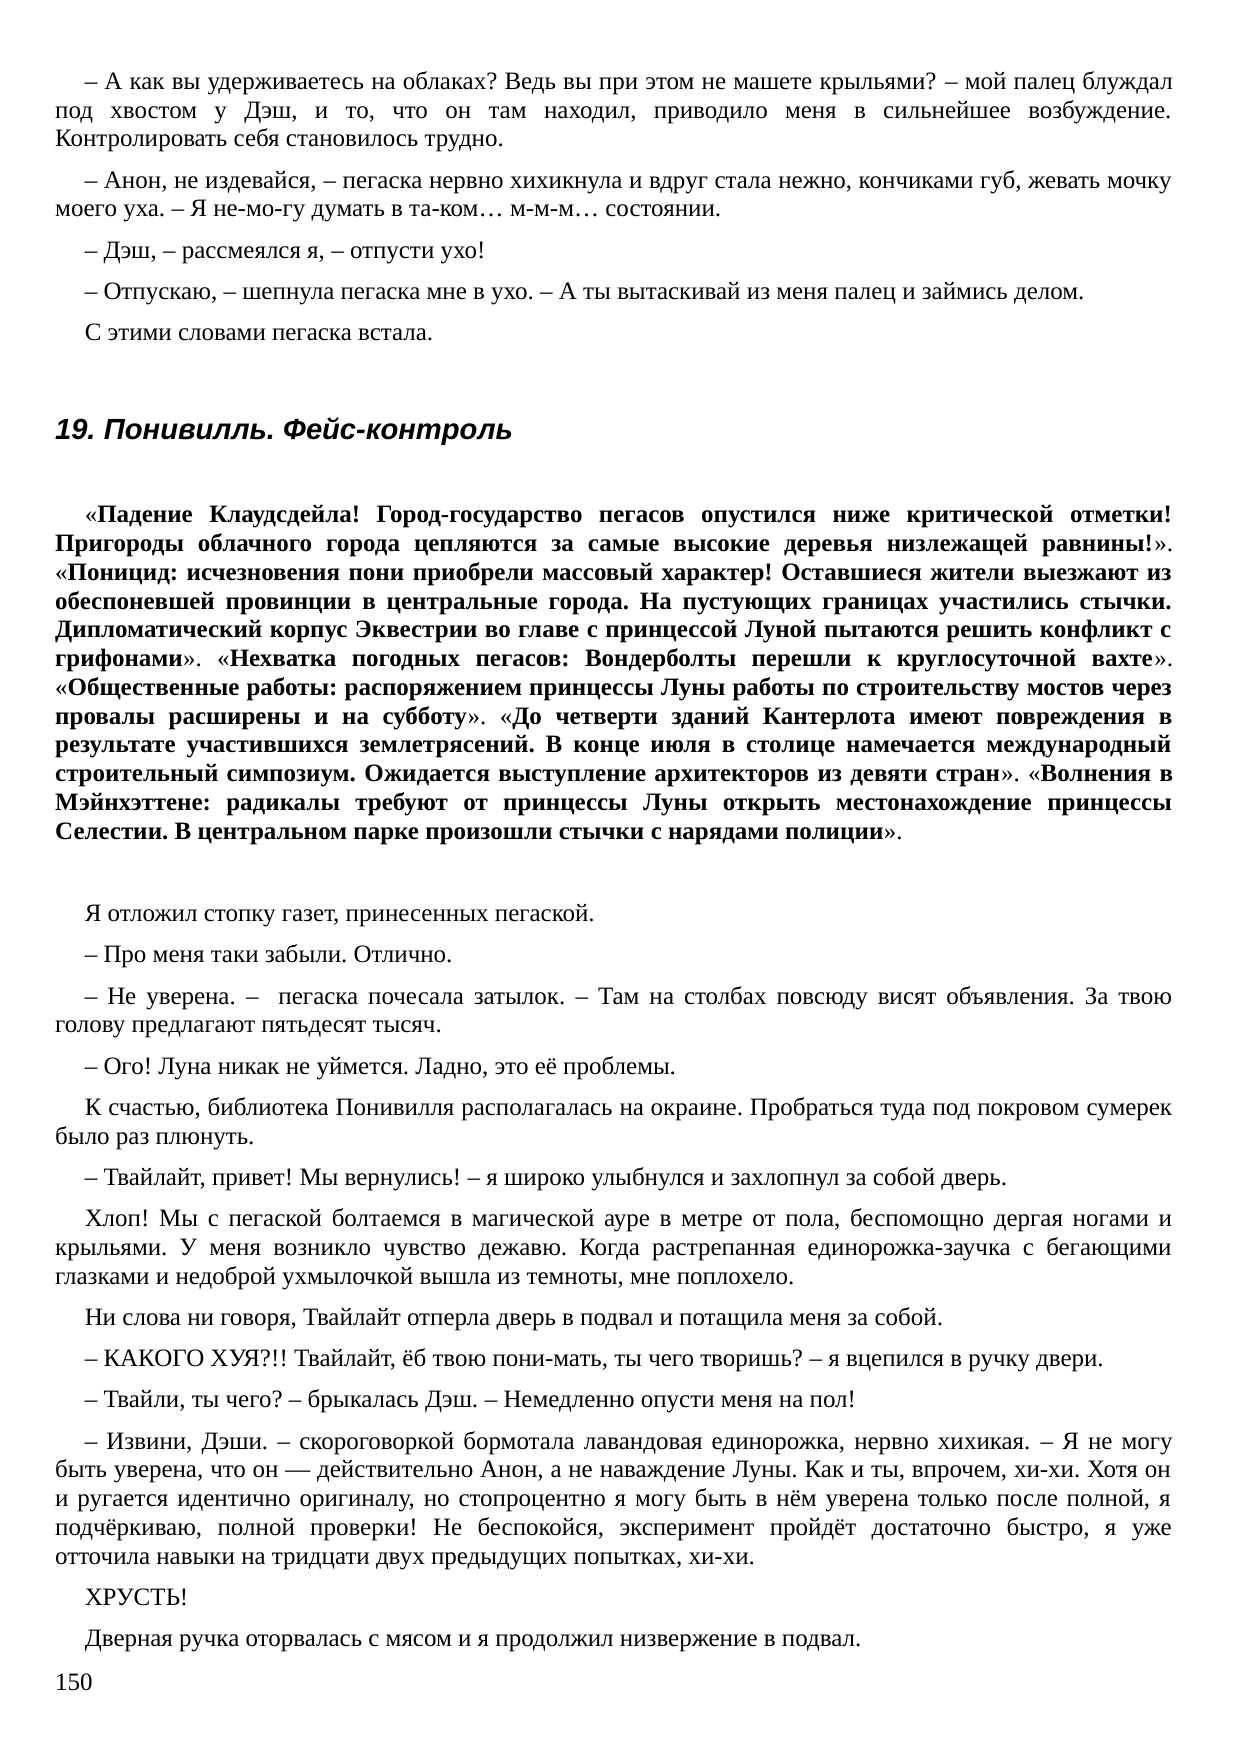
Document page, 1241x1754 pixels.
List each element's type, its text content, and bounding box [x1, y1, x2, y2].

text С этими словами пегаска встала. [55, 317, 1173, 346]
text – Твайли, ты чего? – брыкалась Дэш. – Немедленно опусти меня на пол! [55, 1384, 1173, 1413]
text – Не уверена. – пегаска почесала затылок. – Там на столбах повсюду висят объявления. За твою голову предлагают пятьдесят тысяч. [55, 981, 1173, 1038]
text Дверная ручка оторвалась с мясом и я продолжил низвержение в подвал. [55, 1623, 1173, 1652]
text Хлоп! Мы с пегаской болтаемся в магической ауре в метре от пола, беспомощно дергая ногами и крыльями. У меня возникло чувство дежавю. Когда растрепанная единорожка-заучка с бегающими глазками и недоброй ухмылочкой вышла из темноты, мне поплохело. [55, 1203, 1173, 1289]
text Я отложил стопку газет, принесенных пегаской. [55, 898, 1173, 927]
text – Ого! Луна никак не уймется. Ладно, это её проблемы. [55, 1051, 1173, 1079]
text – А как вы удерживаетесь на облаках? Ведь вы при этом не машете крыльями? – мой палец блуждал под хвостом у Дэш, и то, что он там находил, приводило меня в сильнейшее возбуждение. Контролировать себя становилось трудно. [55, 66, 1173, 152]
text «Падение Клаудсдейла! Город-государство пегасов опустился ниже критической отметки! Пригороды облачного города цепляются за самые высокие деревья низлежащей равнины!». «Поницид: исчезновения пони приобрели массовый характер! Оставшиеся жители выезжают из обеспоневшей провинции в центральные города. На пустующих границах участились стычки. Дипломатический корпус Эквестрии во главе с принцессой Луной пытаются решить конфликт с грифонами». «Нехватка погодных пегасов: Вондерболты перешли к круглосуточной вахте». «Общественные работы: распоряжением принцессы Луны работы по строительству мостов через провалы расширены и на субботу». «До четверти зданий Кантерлота имеют повреждения в результате участившихся землетрясений. В конце июля в столице намечается международный строительный симпозиум. Ожидается выступление архитекторов из девяти стран». «Волнения в Мэйнхэттене: радикалы требуют от принцессы Луны открыть местонахождение принцессы Селестии. В центральном парке произошли стычки с нарядами полиции». [55, 499, 1173, 844]
text – Дэш, – рассмеялся я, – отпусти ухо! [55, 235, 1173, 263]
text – Извини, Дэши. – скороговоркой бормотала лавандовая единорожка, нервно хихикая. – Я не могу быть уверена, что он — действительно Анон, а не наваждение Луны. Как и ты, впрочем, хи-хи. Хотя он и ругается идентично оригиналу, но стопроцентно я могу быть в нём уверена только после полной, я подчёркиваю, полной проверки! Не беспокойся, эксперимент пройдёт достаточно быстро, я уже отточила навыки на тридцати двух предыдущих попытках, хи-хи. [55, 1426, 1173, 1569]
text Ни слова ни говоря, Твайлайт отперла дверь в подвал и потащила меня за собой. [55, 1302, 1173, 1331]
subtitle 19. Понивилль. Фейс-контроль [55, 412, 1173, 446]
text – Про меня таки забыли. Отлично. [55, 939, 1173, 968]
text – Твайлайт, привет! Мы вернулись! – я широко улыбнулся и захлопнул за собой дверь. [55, 1162, 1173, 1191]
text – Анон, не издевайся, – пегаска нервно хихикнула и вдруг стала нежно, кончиками губ, жевать мочку моего уха. – Я не-мо-гу думать в та-ком… м-м-м… состоянии. [55, 165, 1173, 222]
text – КАКОГО ХУЯ?!! Твайлайт, ёб твою пони-мать, ты чего творишь? – я вцепился в ручку двери. [55, 1343, 1173, 1372]
text ХРУСТЬ! [55, 1582, 1173, 1611]
text К счастью, библиотека Понивилля располагалась на окраине. Пробраться туда под покровом сумерек было раз плюнуть. [55, 1092, 1173, 1149]
text – Отпускаю, – шепнула пегаска мне в ухо. – А ты вытаскивай из меня палец и займись делом. [55, 276, 1173, 305]
